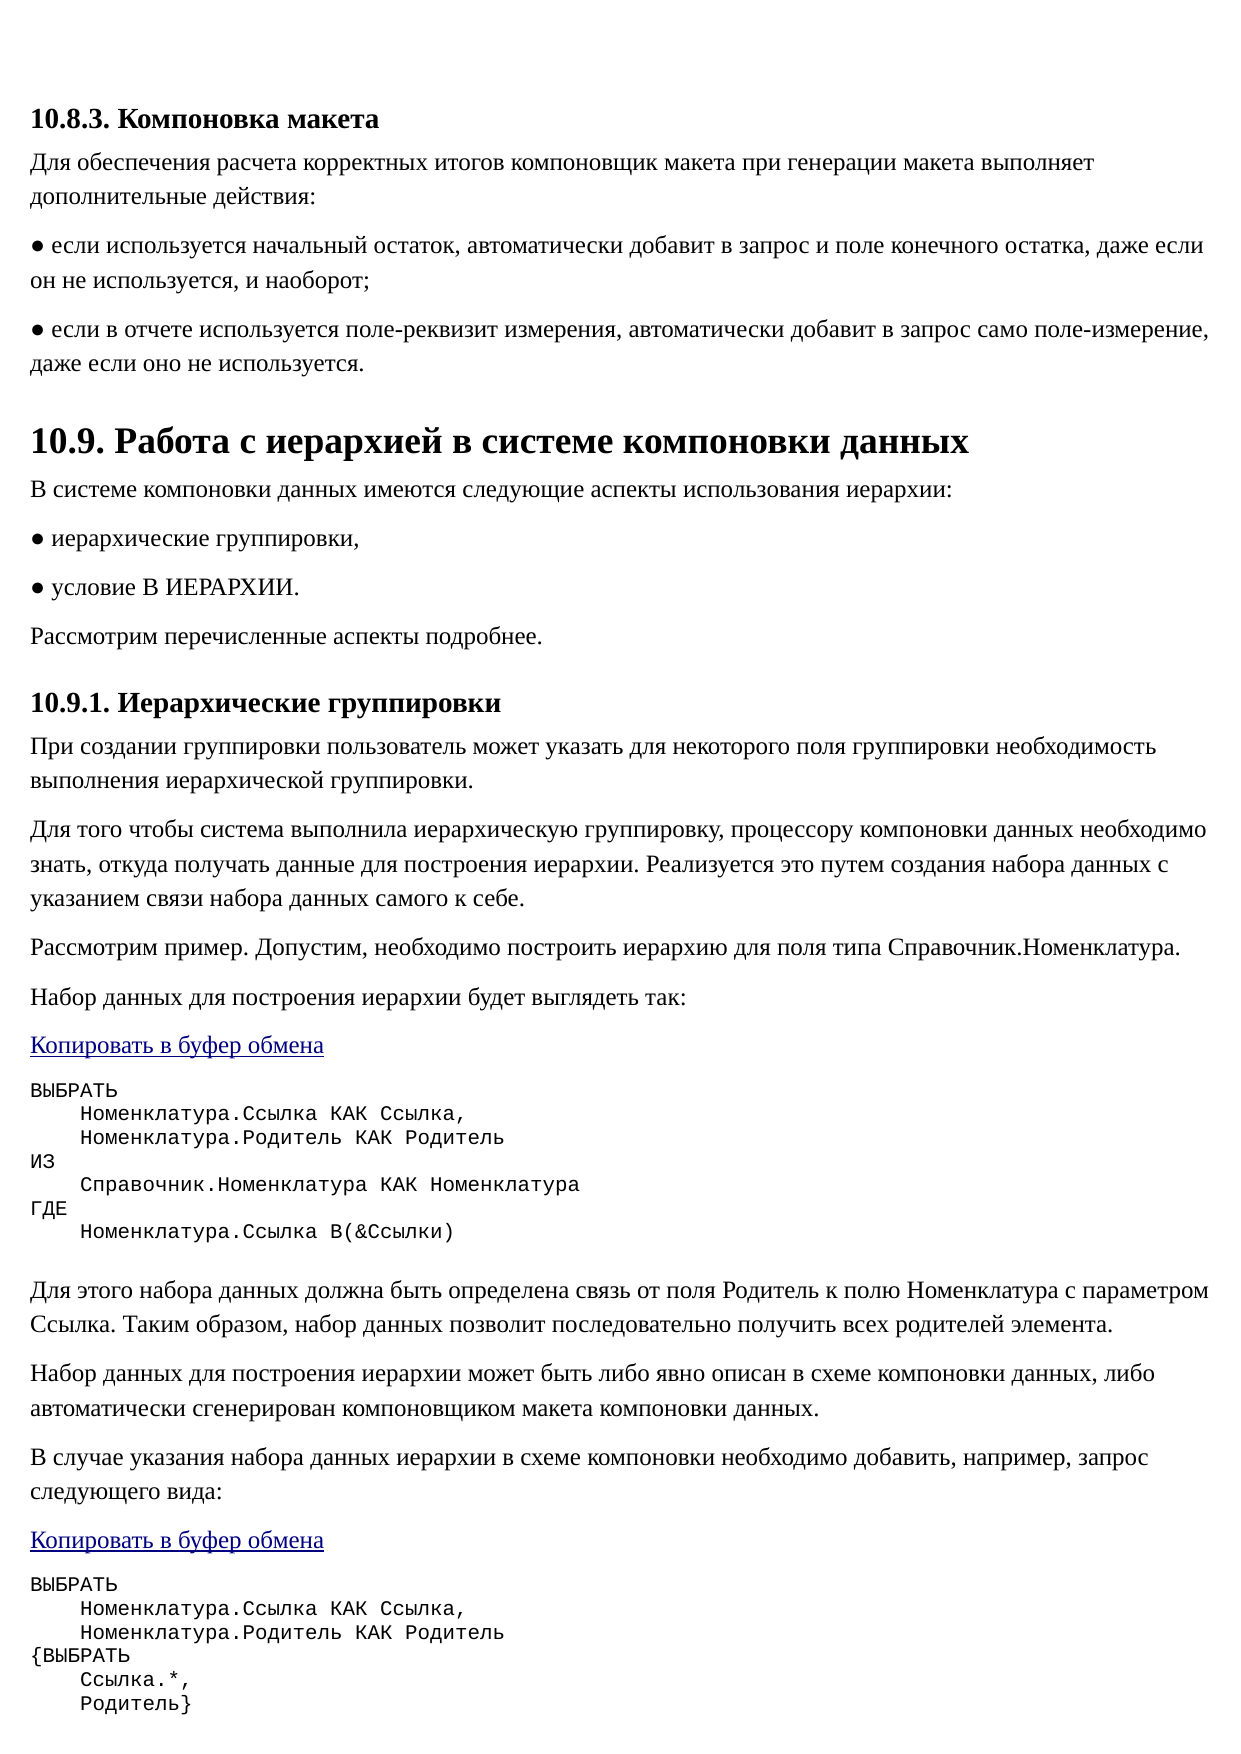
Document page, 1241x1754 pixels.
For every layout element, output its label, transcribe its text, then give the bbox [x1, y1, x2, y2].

text Рассмотрим пример. Допустим, необходимо построить иерархию для поля типа Справочник.Номенклатура. [30, 932, 1211, 961]
text Копировать в буфер обмена [30, 1031, 1211, 1059]
text Номенклатура.Ссылка В(&Ссылки) [30, 1222, 1211, 1245]
text {ВЫБРАТЬ [30, 1645, 1211, 1669]
text В системе компоновки данных имеются следующие аспекты использования иерархии: [30, 474, 1211, 503]
text Родитель} [30, 1693, 1211, 1716]
text Номенклатура.Ссылка КАК Ссылка, [30, 1103, 1211, 1127]
text Номенклатура.Ссылка КАК Ссылка, [30, 1598, 1211, 1622]
text ГДЕ [30, 1198, 1211, 1222]
text ВЫБРАТЬ [30, 1080, 1211, 1103]
text Ссылка.*, [30, 1669, 1211, 1693]
table_cell [240, 28, 337, 86]
text Номенклатура.Родитель КАК Родитель [30, 1622, 1211, 1645]
table_cell [153, 28, 240, 86]
text ● если используется начальный остаток, автоматически добавит в запрос и поле конечного остатка, даже если он не используется, и наоборот; [30, 231, 1211, 294]
text ИЗ [30, 1151, 1211, 1174]
text При создании группировки пользователь может указать для некоторого поля группировки необходимость выполнения иерархической группировки. [30, 731, 1211, 794]
text В случае указания набора данных иерархии в схеме компоновки необходимо добавить, например, запрос следующего вида: [30, 1442, 1211, 1505]
text Для этого набора данных должна быть определена связь от поля Родитель к полю Номенклатура с параметром Ссылка. Таким образом, набор данных позволит последовательно получить всех родителей элемента. [30, 1275, 1211, 1338]
text Копировать в буфер обмена [30, 1525, 1211, 1554]
table_cell [30, 28, 152, 86]
text Номенклатура.Родитель КАК Родитель [30, 1127, 1211, 1151]
subtitle 10.8.3. Компоновка макета [30, 101, 1211, 134]
text ● если в отчете используется поле-реквизит измерения, автоматически добавит в запрос само поле-измерение, даже если оно не используется. [30, 314, 1211, 377]
text Справочник.Номенклатура КАК Номенклатура [30, 1174, 1211, 1198]
subtitle 10.9.1. Иерархические группировки [30, 685, 1211, 718]
text ● условие В ИЕРАРХИИ. [30, 572, 1211, 601]
text Рассмотрим перечисленные аспекты подробнее. [30, 621, 1211, 650]
text Набор данных для построения иерархии может быть либо явно описан в схеме компоновки данных, либо автоматически сгенерирован компоновщиком макета компоновки данных. [30, 1358, 1211, 1421]
text ● иерархические группировки, [30, 523, 1211, 552]
text Набор данных для построения иерархии будет выглядеть так: [30, 982, 1211, 1010]
text Для обеспечения расчета корректных итогов компоновщик макета при генерации макета выполняет дополнительные действия: [30, 147, 1211, 210]
subtitle 10.9. Работа с иерархией в системе компоновки данных [30, 418, 1211, 462]
text ВЫБРАТЬ [30, 1574, 1211, 1598]
text Для того чтобы система выполнила иерархическую группировку, процессору компоновки данных необходимо знать, откуда получать данные для построения иерархии. Реализуется это путем создания набора данных с указанием связи набора данных самого к себе. [30, 814, 1211, 912]
